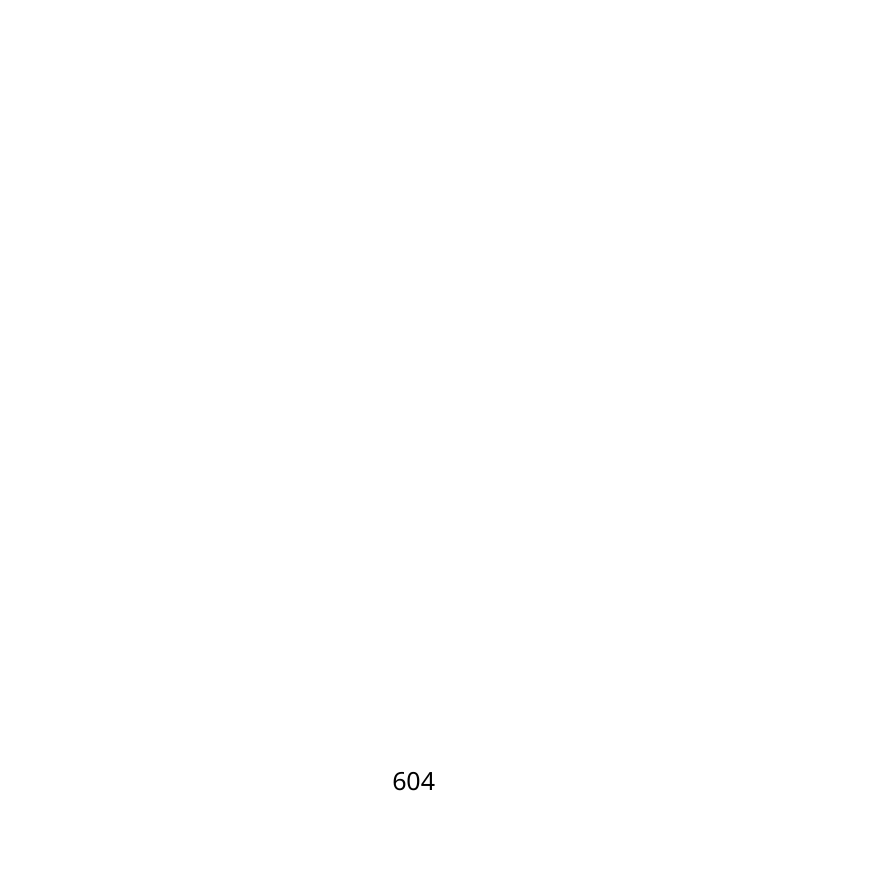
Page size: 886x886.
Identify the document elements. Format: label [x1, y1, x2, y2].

table_header [59, 89, 413, 117]
table_header [413, 89, 768, 117]
table_cell [413, 117, 768, 145]
table_cell [59, 117, 413, 145]
